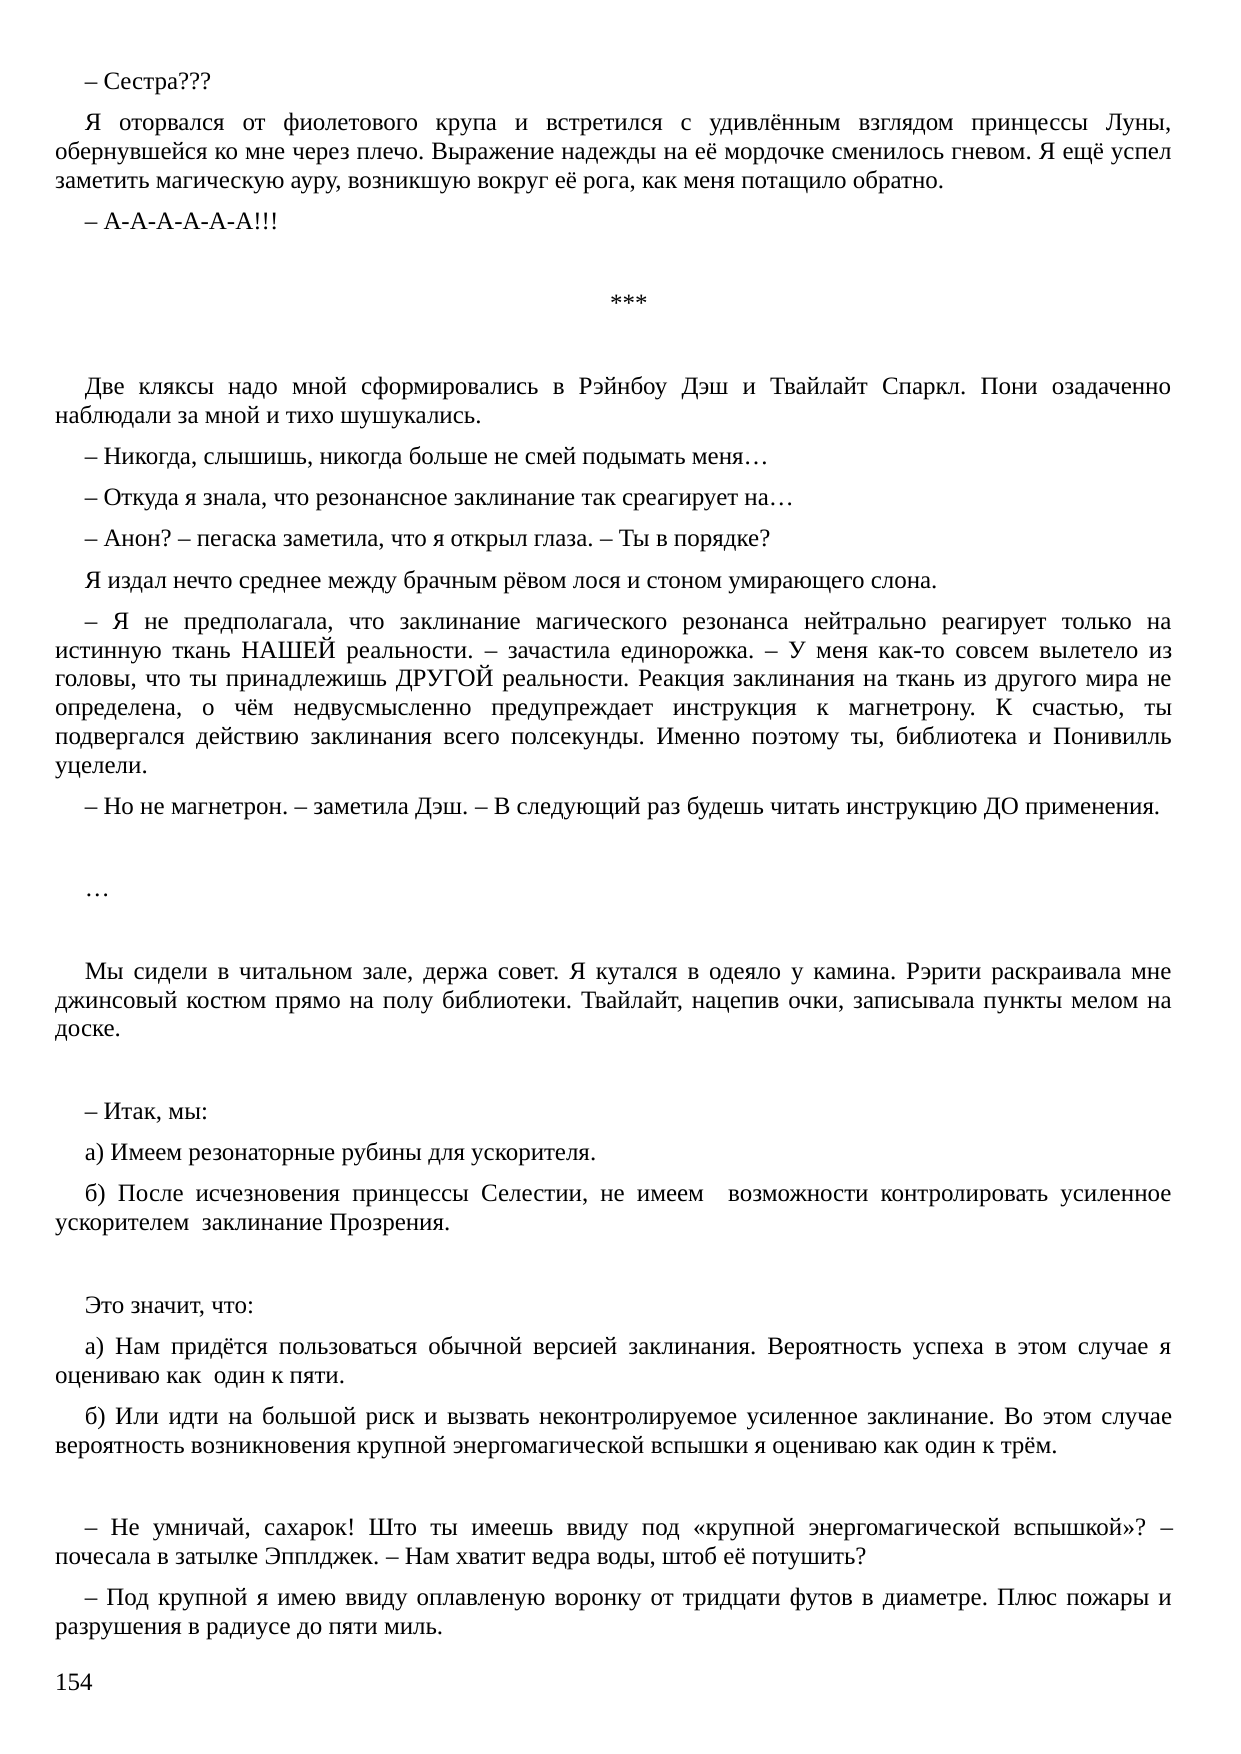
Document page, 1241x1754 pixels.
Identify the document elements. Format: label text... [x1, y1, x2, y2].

text – Откуда я знала, что резонансное заклинание так среагирует на… [55, 482, 1173, 511]
text … [55, 873, 1173, 902]
text – Я не предполагала, что заклинание магического резонанса нейтрально реагирует только на истинную ткань НАШЕЙ реальности. – зачастила единорожка. – У меня как-то совсем вылетело из головы, что ты принадлежишь ДРУГОЙ реальности. Реакция заклинания на ткань из другого мира не определена, о чём недвусмысленно предупреждает инструкция к магнетрону. К счастью, ты подвергался действию заклинания всего полсекунды. Именно поэтому ты, библиотека и Понивилль уцелели. [55, 606, 1173, 778]
text – Под крупной я имею ввиду оплавленую воронку от тридцати футов в диаметре. Плюс пожары и разрушения в радиусе до пяти миль. [55, 1582, 1173, 1640]
text а) Нам придётся пользоваться обычной версией заклинания. Вероятность успеха в этом случае я оцениваю как один к пяти. [55, 1331, 1173, 1388]
text *** [55, 288, 1173, 317]
text Я оторвался от фиолетового крупа и встретился с удивлённым взглядом принцессы Луны, обернувшейся ко мне через плечо. Выражение надежды на её мордочке сменилось гневом. Я ещё успел заметить магическую ауру, возникшую вокруг её рога, как меня потащило обратно. [55, 107, 1173, 193]
text Я издал нечто среднее между брачным рёвом лося и стоном умирающего слона. [55, 565, 1173, 593]
text – Итак, мы: [55, 1096, 1173, 1125]
text б) Или идти на большой риск и вызвать неконтролируемое усиленное заклинание. Во этом случае вероятность возникновения крупной энергомагической вспышки я оцениваю как один к трём. [55, 1401, 1173, 1458]
text – Анон? – пегаска заметила, что я открыл глаза. – Ты в порядке? [55, 523, 1173, 552]
text Мы сидели в читальном зале, держа совет. Я кутался в одеяло у камина. Рэрити раскраивала мне джинсовый костюм прямо на полу библиотеки. Твайлайт, нацепив очки, записывала пункты мелом на доске. [55, 956, 1173, 1042]
text Две кляксы надо мной сформировались в Рэйнбоу Дэш и Твайлайт Спаркл. Пони озадаченно наблюдали за мной и тихо шушукались. [55, 371, 1173, 428]
text – А-А-А-А-А-А!!! [55, 206, 1173, 235]
text – Но не магнетрон. – заметила Дэш. – В следующий раз будешь читать инструкцию ДО применения. [55, 791, 1173, 820]
text а) Имеем резонаторные рубины для ускорителя. [55, 1137, 1173, 1166]
text б) После исчезновения принцессы Селестии, не имеем возможности контролировать усиленное ускорителем заклинание Прозрения. [55, 1178, 1173, 1236]
text Это значит, что: [55, 1290, 1173, 1318]
text – Никогда, слышишь, никогда больше не смей подымать меня… [55, 441, 1173, 470]
text – Сестра??? [55, 66, 1173, 95]
text – Не умничай, сахарок! Што ты имеешь ввиду под «крупной энергомагической вспышкой»? – почесала в затылке Эпплджек. – Нам хватит ведра воды, штоб её потушить? [55, 1512, 1173, 1570]
